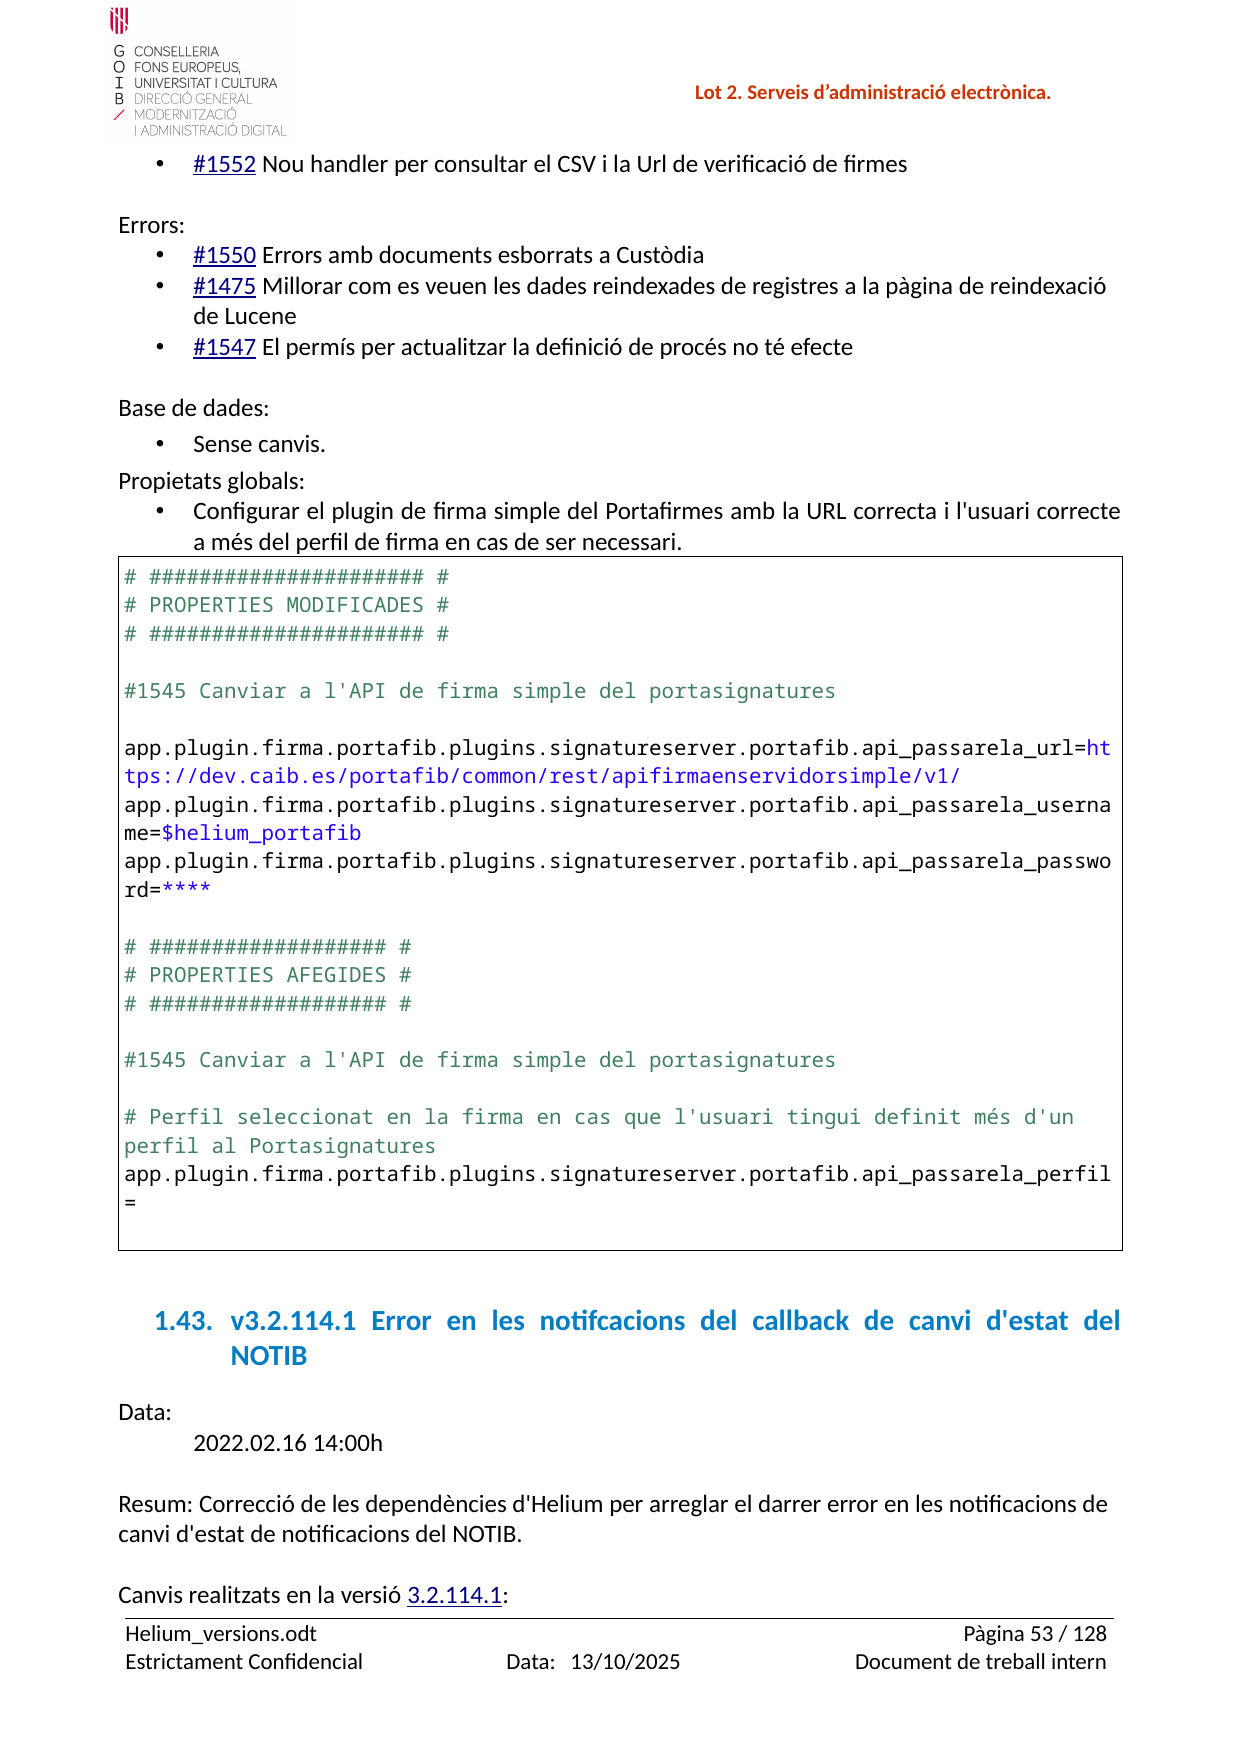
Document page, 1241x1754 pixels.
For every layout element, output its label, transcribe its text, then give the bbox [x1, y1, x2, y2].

list #1552 Nou handler per consultar el CSV i la Url de verificació de firmes [156, 148, 1122, 178]
subtitle v3.2.114.1 Error en les notifcacions del callback de canvi d'estat del NOTIB [153, 1302, 1122, 1373]
text Base de dades: [118, 392, 1122, 422]
list #1475 Millorar com es veuen les dades reindexades de registres a la pàgina de reindexació de Lucene [156, 270, 1122, 331]
text Resum: Correcció de les dependències d'Helium per arreglar el darrer error en les notificacions de canvi d'estat de notificacions del NOTIB. [118, 1488, 1122, 1549]
list Configurar el plugin de firma simple del Portafirmes amb la URL correcta i l'usuari correcte a més del perfil de firma en cas de ser necessari. [156, 495, 1122, 556]
table_header # ###################### # # PROPERTIES MODIFICADES # # ###################### # #1545 Canviar a l'API de firma simple del portasignatures app.plugin.firma.portafib.plugins.signatureserver.portafib.api_passarela_url=https://dev.caib.es/portafib/common/rest/apifirmaenservidorsimple/v1/ app.plugin.firma.portafib.plugins.signatureserver.portafib.api_passarela_username=$helium_portafib app.plugin.firma.portafib.plugins.signatureserver.portafib.api_passarela_password=**** # ################### # # PROPERTIES AFEGIDES # # ################### # #1545 Canviar a l'API de firma simple del portasignatures # Perfil seleccionat en la firma en cas que l'usuari tingui definit més d'un perfil al Portasignatures app.plugin.firma.portafib.plugins.signatureserver.portafib.api_passarela_perfil= [119, 557, 1122, 1250]
text 2022.02.16 14:00h [118, 1427, 1122, 1458]
text Propietats globals: [118, 465, 1122, 495]
picture [100, 0, 297, 144]
text Errors: [118, 209, 1122, 239]
text Data: [118, 1397, 1122, 1427]
text Canvis realitzats en la versió 3.2.114.1: [118, 1580, 1122, 1610]
list #1550 Errors amb documents esborrats a Custòdia [156, 239, 1122, 270]
list Sense canvis. [156, 428, 1122, 459]
list #1547 El permís per actualitzar la definició de procés no té efecte [156, 331, 1122, 361]
